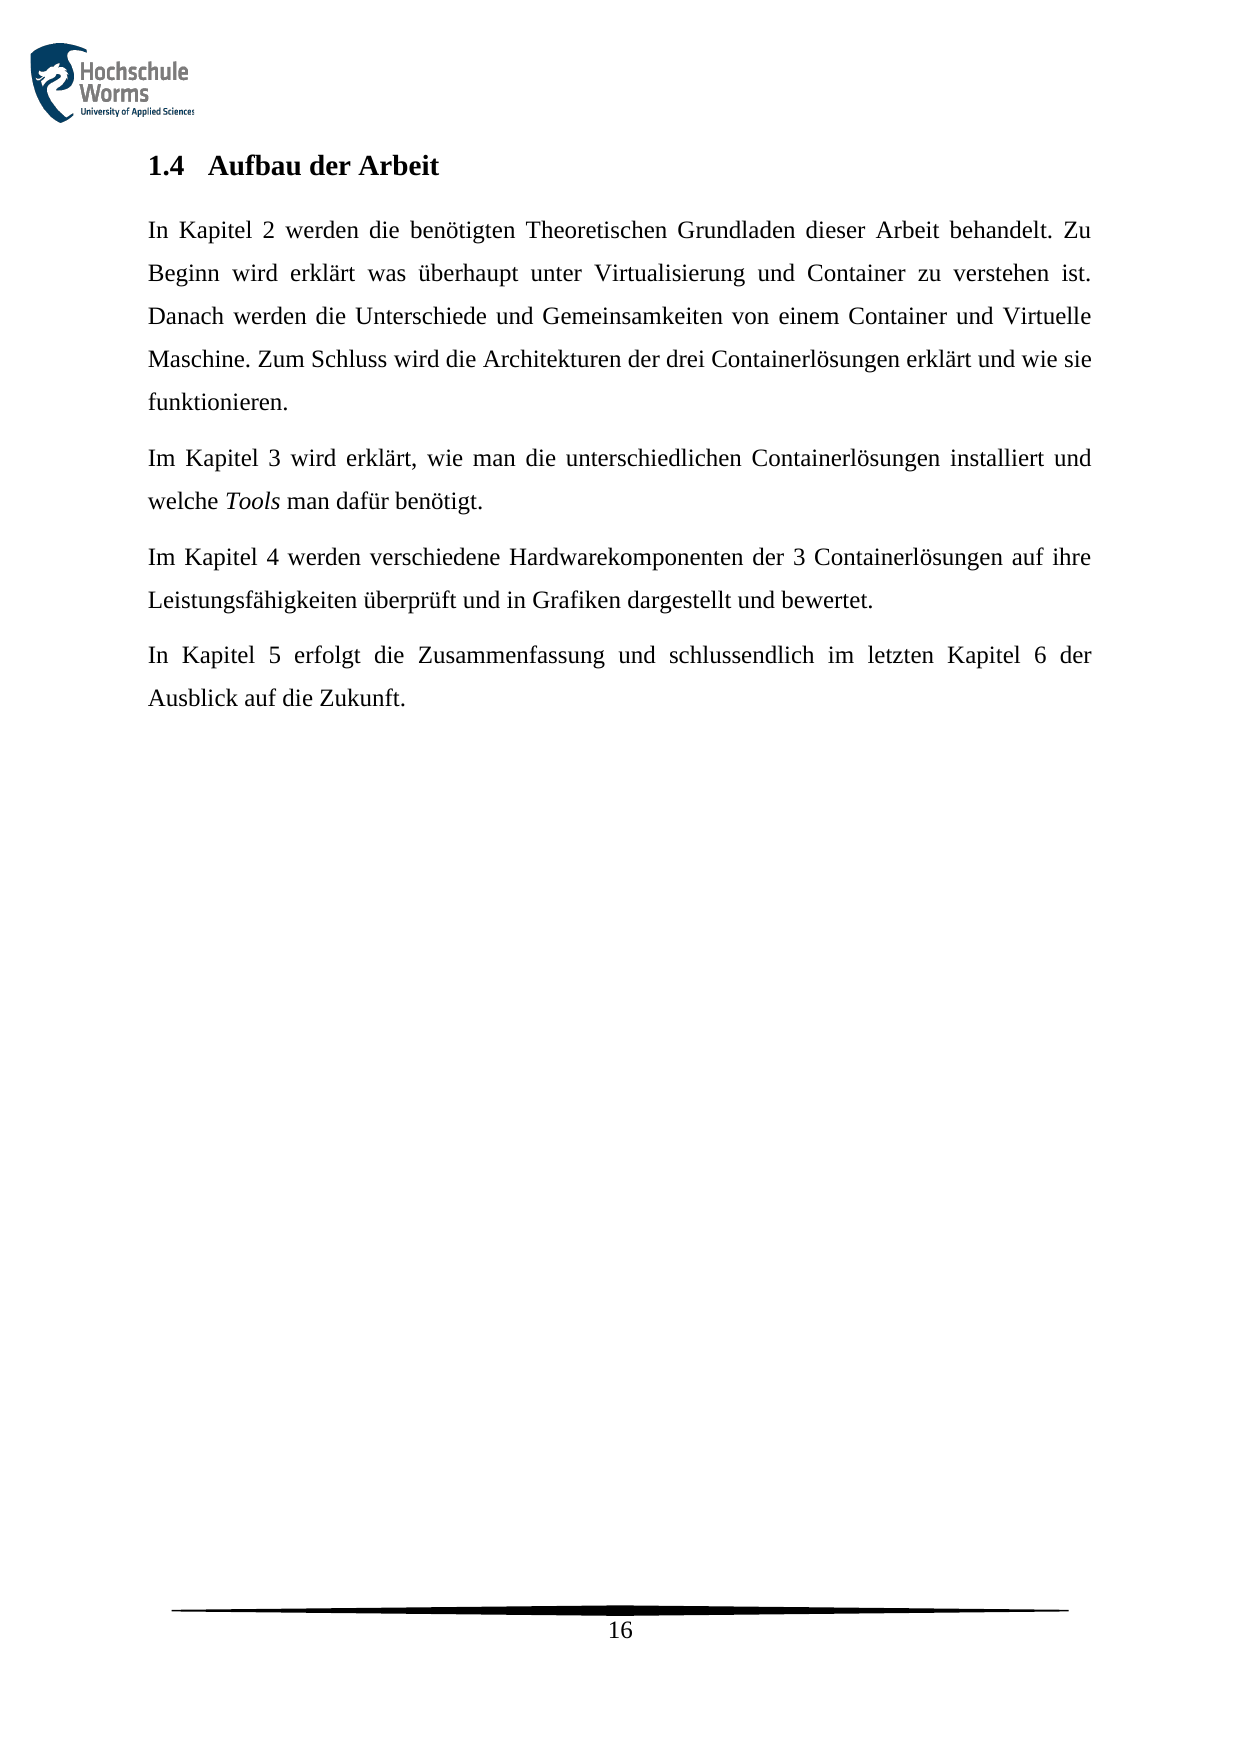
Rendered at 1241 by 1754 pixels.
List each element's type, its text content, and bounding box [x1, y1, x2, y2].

subtitle Aufbau der Arbeit [148, 148, 1092, 181]
text In Kapitel 2 werden die benötigten Theoretischen Grundladen dieser Arbeit behandelt. Zu Beginn wird erklärt was überhaupt unter Virtualisierung und Container zu verstehen ist. Danach werden die Unterschiede und Gemeinsamkeiten von einem Container und Virtuelle Maschine. Zum Schluss wird die Architekturen der drei Containerlösungen erklärt und wie sie funktionieren. [148, 215, 1092, 416]
text Im Kapitel 4 werden verschiedene Hardwarekomponenten der 3 Containerlösungen auf ihre Leistungsfähigkeiten überprüft und in Grafiken dargestellt und bewertet. [148, 542, 1092, 613]
text Im Kapitel 3 wird erklärt, wie man die unterschiedlichen Containerlösungen installiert und welche Tools man dafür benötigt. [148, 443, 1092, 515]
text In Kapitel 5 erfolgt die Zusammenfassung und schlussendlich im letzten Kapitel 6 der Ausblick auf die Zukunft. [148, 640, 1092, 712]
